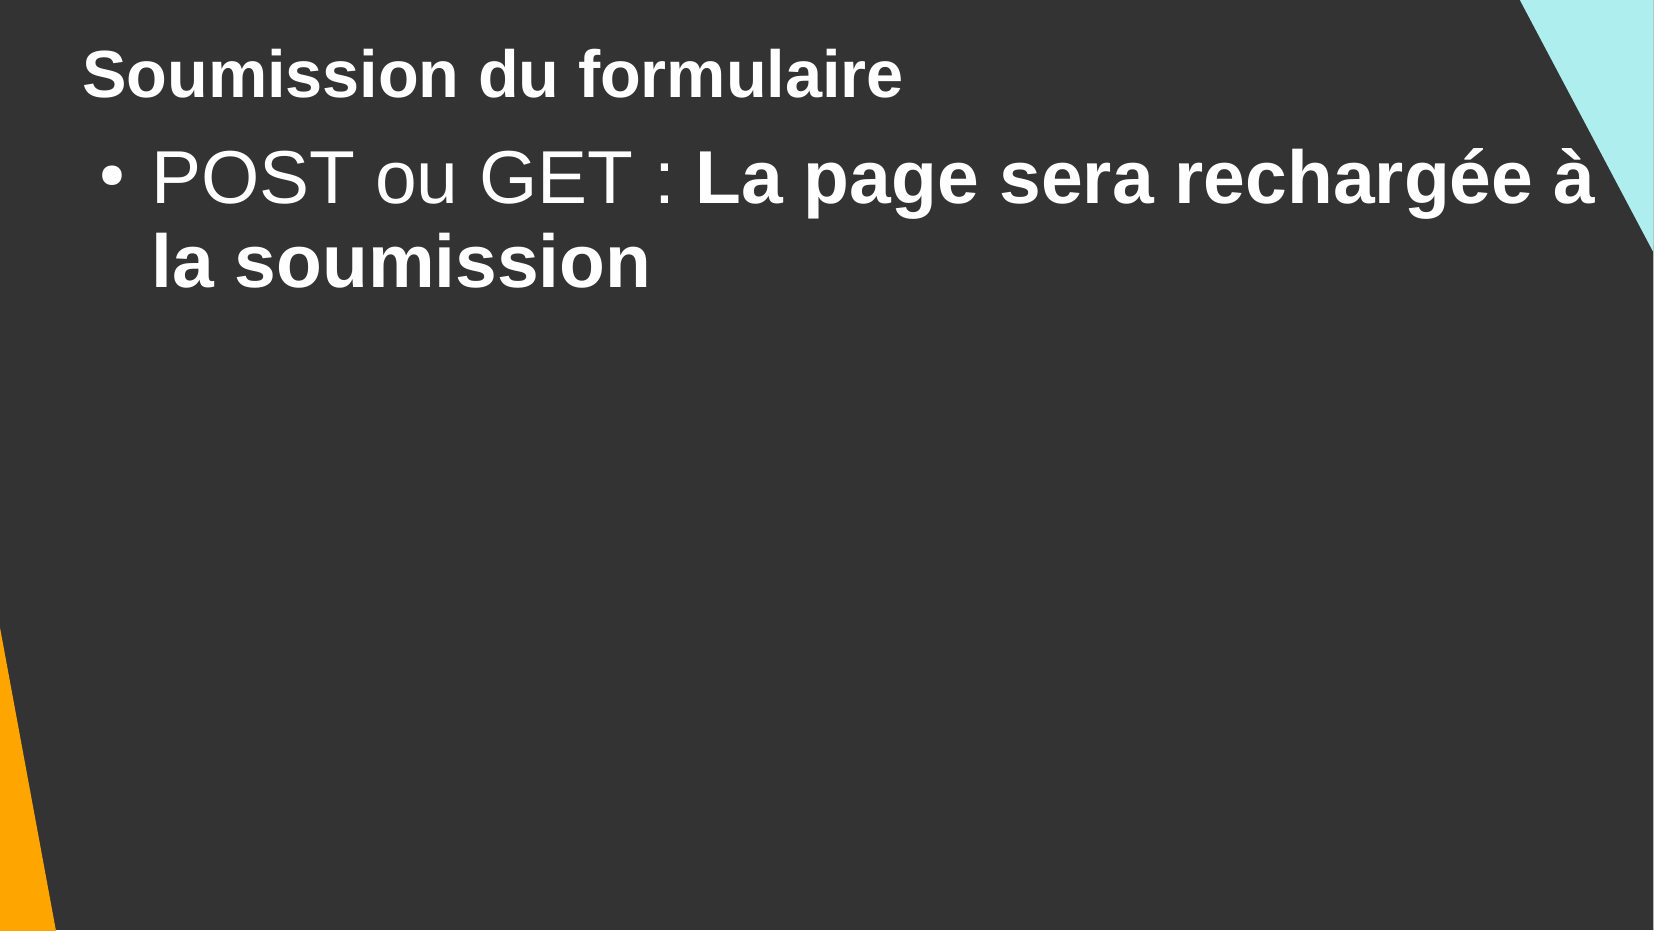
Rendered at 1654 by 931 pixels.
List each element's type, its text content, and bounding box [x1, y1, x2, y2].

title Soumission du formulaire [82, 37, 1571, 114]
text_box [0, 627, 56, 931]
text_box [1519, 0, 1654, 254]
list POST ou GET : La page sera rechargée à la soumission [80, 135, 1605, 615]
